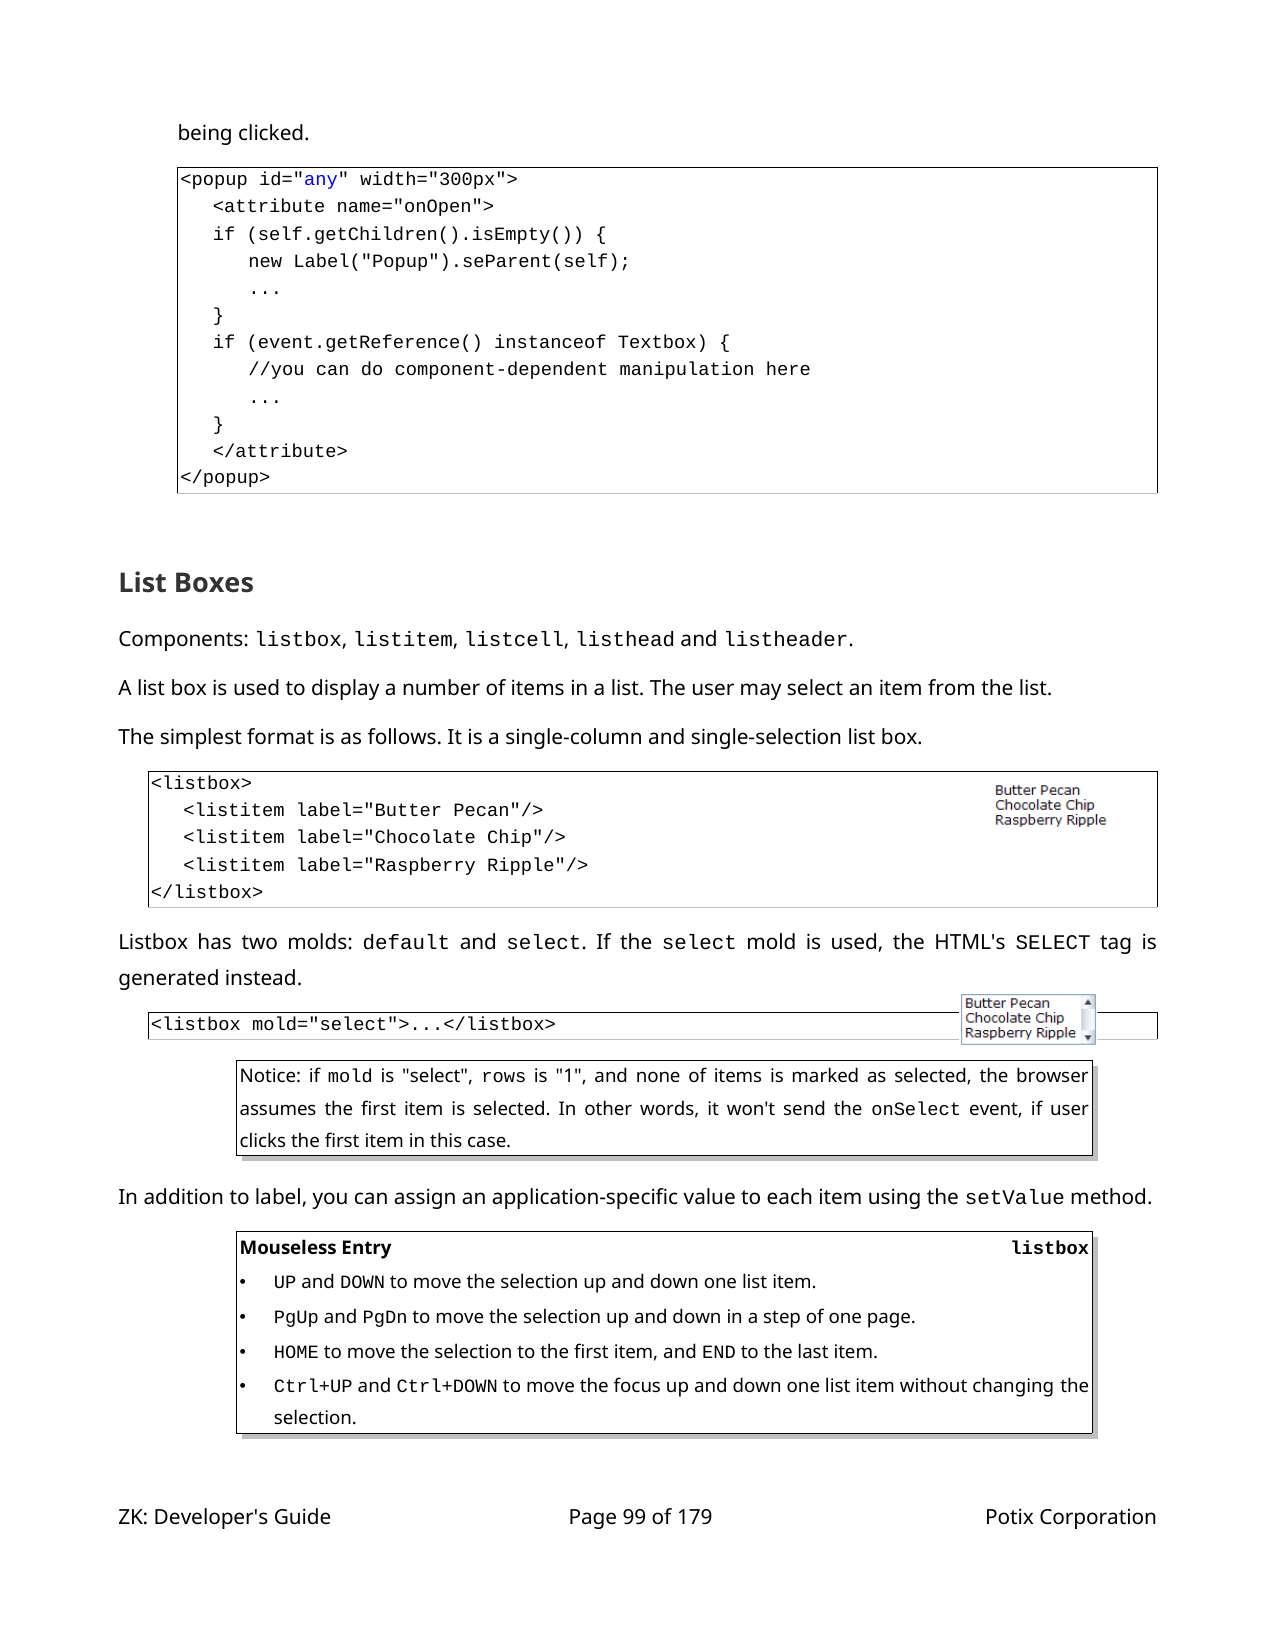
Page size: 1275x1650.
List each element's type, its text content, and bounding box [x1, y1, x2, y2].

text Mouseless Entry listbox [237, 1232, 1092, 1260]
text being clicked. [177, 118, 1157, 146]
text Listbox has two molds: default and select. If the select mold is used, the HTML's SELECT tag is generated instead. [118, 927, 1157, 991]
text [1118, 798, 1157, 822]
text <listitem label="Butter Pecan"/> [149, 798, 990, 822]
list PgUp and PgDn to move the selection up and down in a step of one page. [237, 1300, 1092, 1329]
text //you can do component-dependent manipulation here [178, 357, 1157, 382]
text <listbox> [149, 772, 1157, 795]
text } [178, 412, 1157, 436]
text <listitem label="Raspberry Ripple"/> [149, 852, 1157, 877]
text <popup id="any" width="300px"> [178, 168, 1157, 191]
text new Label("Popup").seParent(self); [178, 248, 1157, 273]
subtitle List Boxes [118, 563, 1157, 600]
text In addition to label, you can assign an application-specific value to each item using the setValue method. [118, 1182, 1157, 1211]
text if (event.getReference() instanceof Textbox) { [178, 330, 1157, 354]
text <listbox mold="select">...</listbox> [149, 1013, 959, 1039]
list Ctrl+UP and Ctrl+DOWN to move the focus up and down one list item without changing the selection. [237, 1369, 1092, 1433]
list HOME to move the selection to the first item, and END to the last item. [237, 1335, 1092, 1364]
text if (self.getChildren().isEmpty()) { [178, 221, 1157, 246]
list UP and DOWN to move the selection up and down one list item. [237, 1266, 1092, 1294]
picture [959, 992, 1098, 1047]
text The simplest format is as follows. It is a single-column and single-selection list box. [118, 722, 1157, 750]
text Notice: if mold is "select", rows is "1", and none of items is marked as selected, the browser assumes the first item is selected. In other words, it won't send the onSelect event, if user clicks the first item in this case. [237, 1061, 1092, 1155]
text <listitem label="Chocolate Chip"/> [149, 825, 1157, 849]
picture [990, 781, 1118, 830]
text ... [178, 384, 1157, 409]
text </listbox> [149, 879, 1157, 907]
text } [178, 303, 1157, 327]
text Components: listbox, listitem, listcell, listhead and listheader. [118, 624, 1157, 652]
text [1098, 1013, 1157, 1039]
text A list box is used to display a number of items in a list. The user may select an item from the list. [118, 673, 1157, 701]
text </attribute> </popup> [178, 439, 1157, 493]
text ... [178, 276, 1157, 300]
text <attribute name="onOpen"> [178, 194, 1157, 218]
